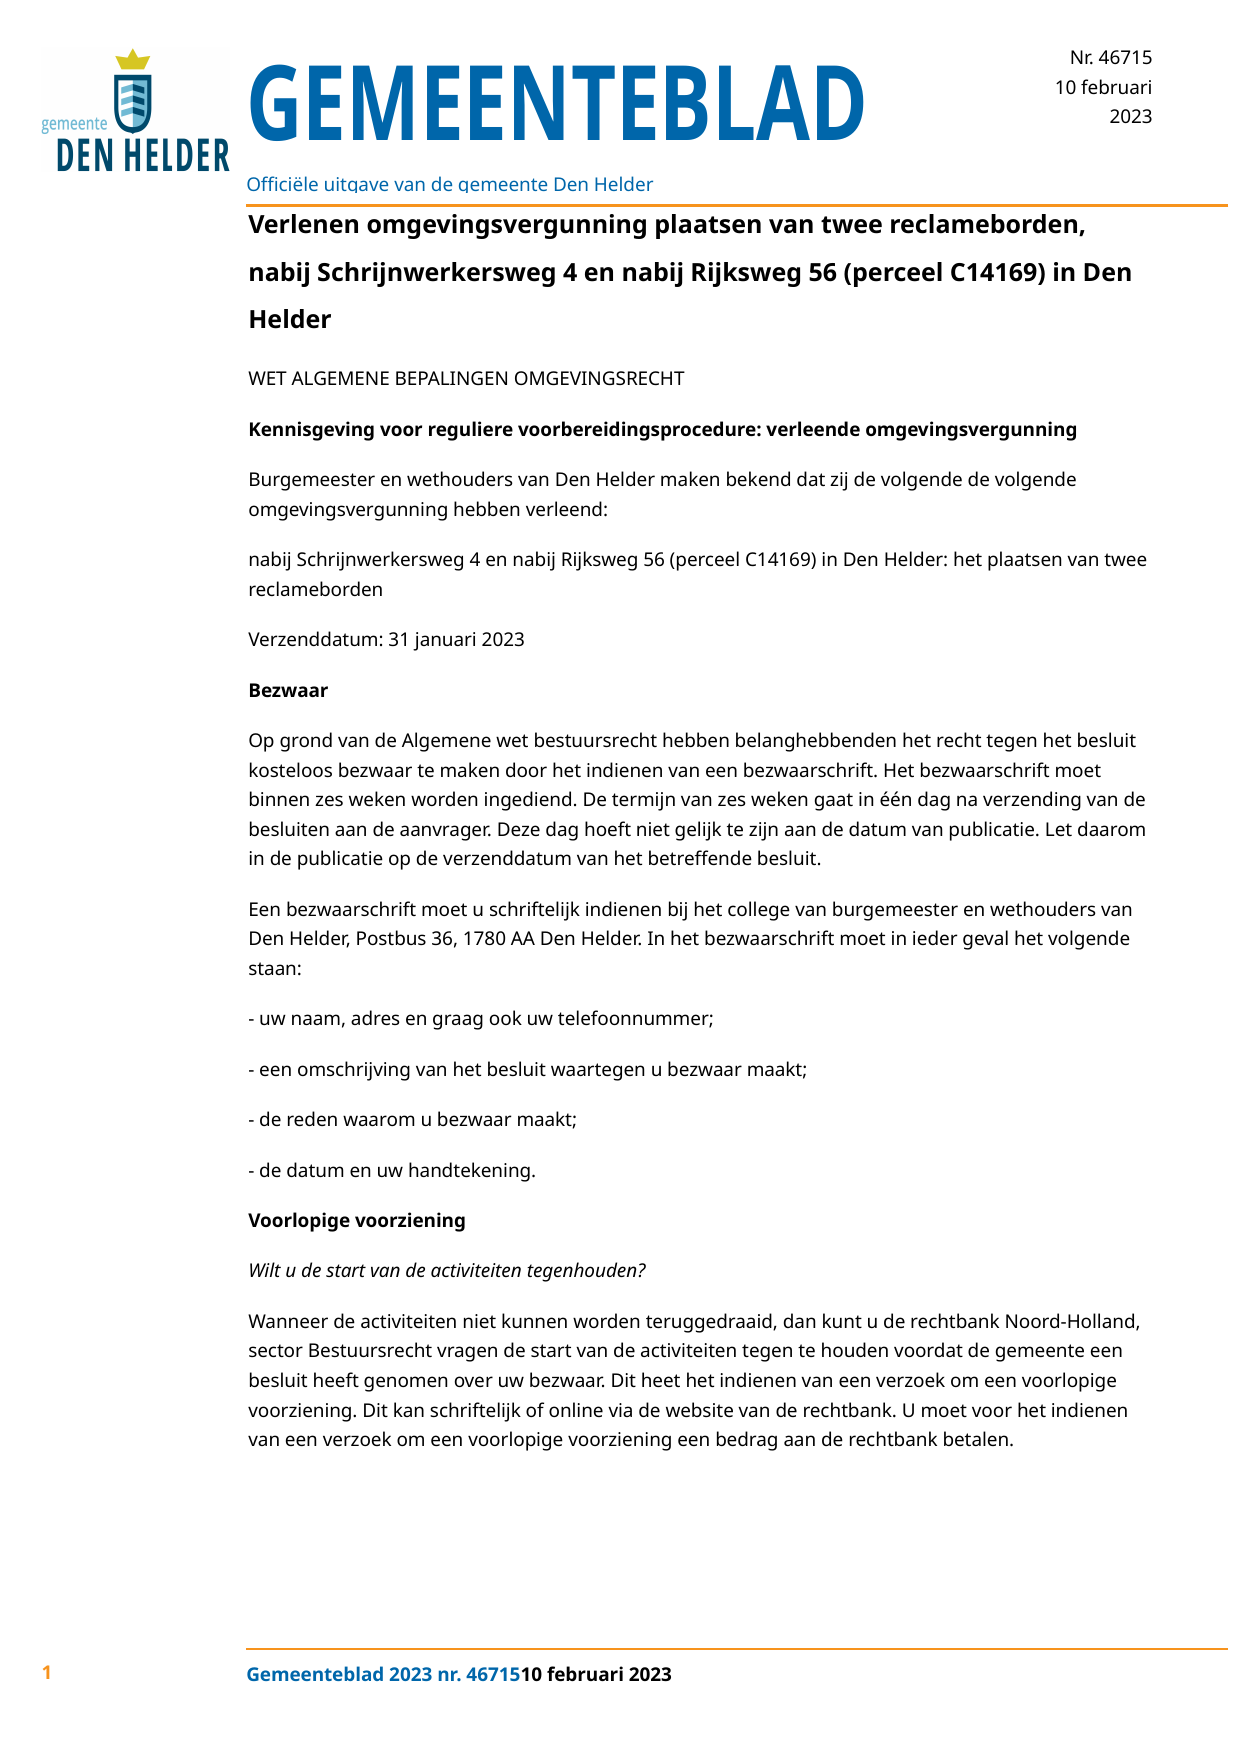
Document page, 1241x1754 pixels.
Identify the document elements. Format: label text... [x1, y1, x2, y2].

text Kennisgeving voor reguliere voorbereidingsprocedure: verleende omgevingsvergunning [248, 416, 1152, 442]
text nabij Schrijnwerkersweg 4 en nabij Rijksweg 56 (perceel C14169) in Den Helder: het plaatsen van twee reclameborden [248, 546, 1152, 602]
text WET ALGEMENE BEPALINGEN OMGEVINGSRECHT [248, 366, 1152, 391]
text - een omschrijving van het besluit waartegen u bezwaar maakt; [248, 1056, 1152, 1082]
text Wanneer de activiteiten niet kunnen worden teruggedraaid, dan kunt u de rechtbank Noord-Holland, sector Bestuursrecht vragen de start van de activiteiten tegen te houden voordat de gemeente een besluit heeft genomen over uw bezwaar. Dit heet het indienen van een verzoek om een voorlopige voorziening. Dit kan schriftelijk of online via de website van de rechtbank. U moet voor het indienen van een verzoek om een voorlopige voorziening een bedrag aan de rechtbank betalen. [248, 1308, 1152, 1452]
text - uw naam, adres en graag ook uw telefoonnummer; [248, 1006, 1152, 1031]
text Op grond van de Algemene wet bestuursrecht hebben belanghebbenden het recht tegen het besluit kosteloos bezwaar te maken door het indienen van een bezwaarschrift. Het bezwaarschrift moet binnen zes weken worden ingediend. De termijn van zes weken gaat in één dag na verzending van de besluiten aan de aanvrager. Deze dag hoeft niet gelijk te zijn aan de datum van publicatie. Let daarom in de publicatie op de verzenddatum van het betreffende besluit. [248, 727, 1152, 871]
text Een bezwaarschrift moet u schriftelijk indienen bij het college van burgemeester en wethouders van Den Helder, Postbus 36, 1780 AA Den Helder. In het bezwaarschrift moet in ieder geval het volgende staan: [248, 896, 1152, 981]
text - de reden waarom u bezwaar maakt; [248, 1106, 1152, 1132]
picture [41, 47, 231, 172]
picture [182, 144, 187, 165]
text Burgemeester en wethouders van Den Helder maken bekend dat zij de volgende de volgende omgevingsvergunning hebben verleend: [248, 466, 1152, 522]
text Verlenen omgevingsvergunning plaatsen van twee reclameborden, nabij Schrijnwerkersweg 4 en nabij Rijksweg 56 (perceel C14169) in Den Helder [248, 207, 1152, 336]
text - de datum en uw handtekening. [248, 1157, 1152, 1182]
text Verzenddatum: 31 januari 2023 [248, 626, 1152, 652]
picture [63, 144, 68, 165]
picture [130, 157, 135, 172]
text Bezwaar [248, 677, 1152, 702]
picture [100, 154, 106, 172]
picture [220, 160, 224, 172]
text Wilt u de start van de activiteiten tegenhouden? [248, 1258, 1152, 1283]
text Voorlopige voorziening [248, 1207, 1152, 1233]
